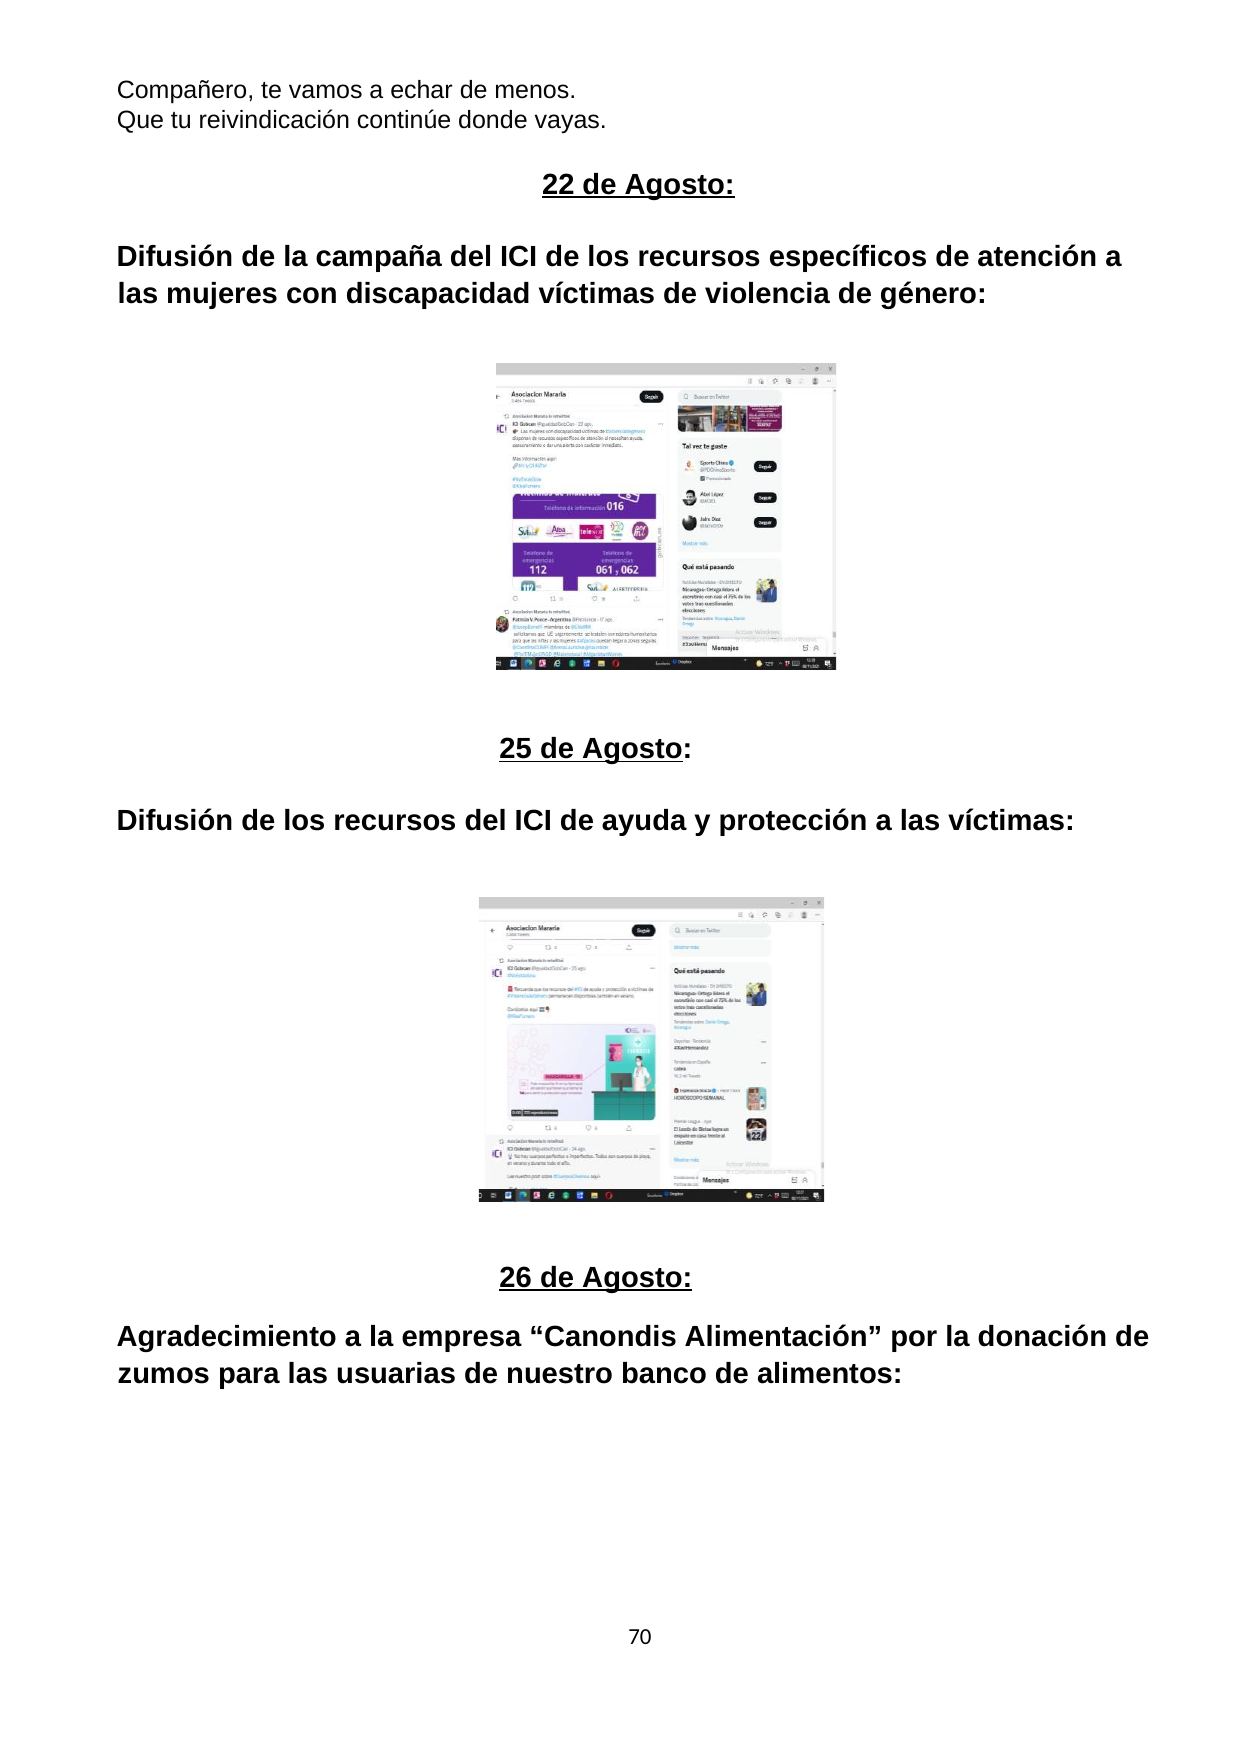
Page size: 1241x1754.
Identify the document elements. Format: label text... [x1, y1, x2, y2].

text Difusión de los recursos del ICI de ayuda y protección a las víctimas: [116, 803, 1166, 837]
text Compañero, te vamos a echar de menos. [117, 75, 1166, 104]
text Agradecimiento a la empresa “Canondis Alimentación” por la donación de zumos para las usuarias de nuestro banco de alimentos: [116, 1319, 1166, 1390]
list de Agosto: [3, 731, 1196, 765]
list de Agosto: [3, 1260, 1196, 1293]
text Difusión de la campaña del ICI de los recursos específicos de atención a las mujeres con discapacidad víctimas de violencia de género: [116, 239, 1166, 310]
text 22 de Agosto: [88, 167, 1196, 201]
text Que tu reivindicación continúe donde vayas. [117, 105, 1166, 134]
